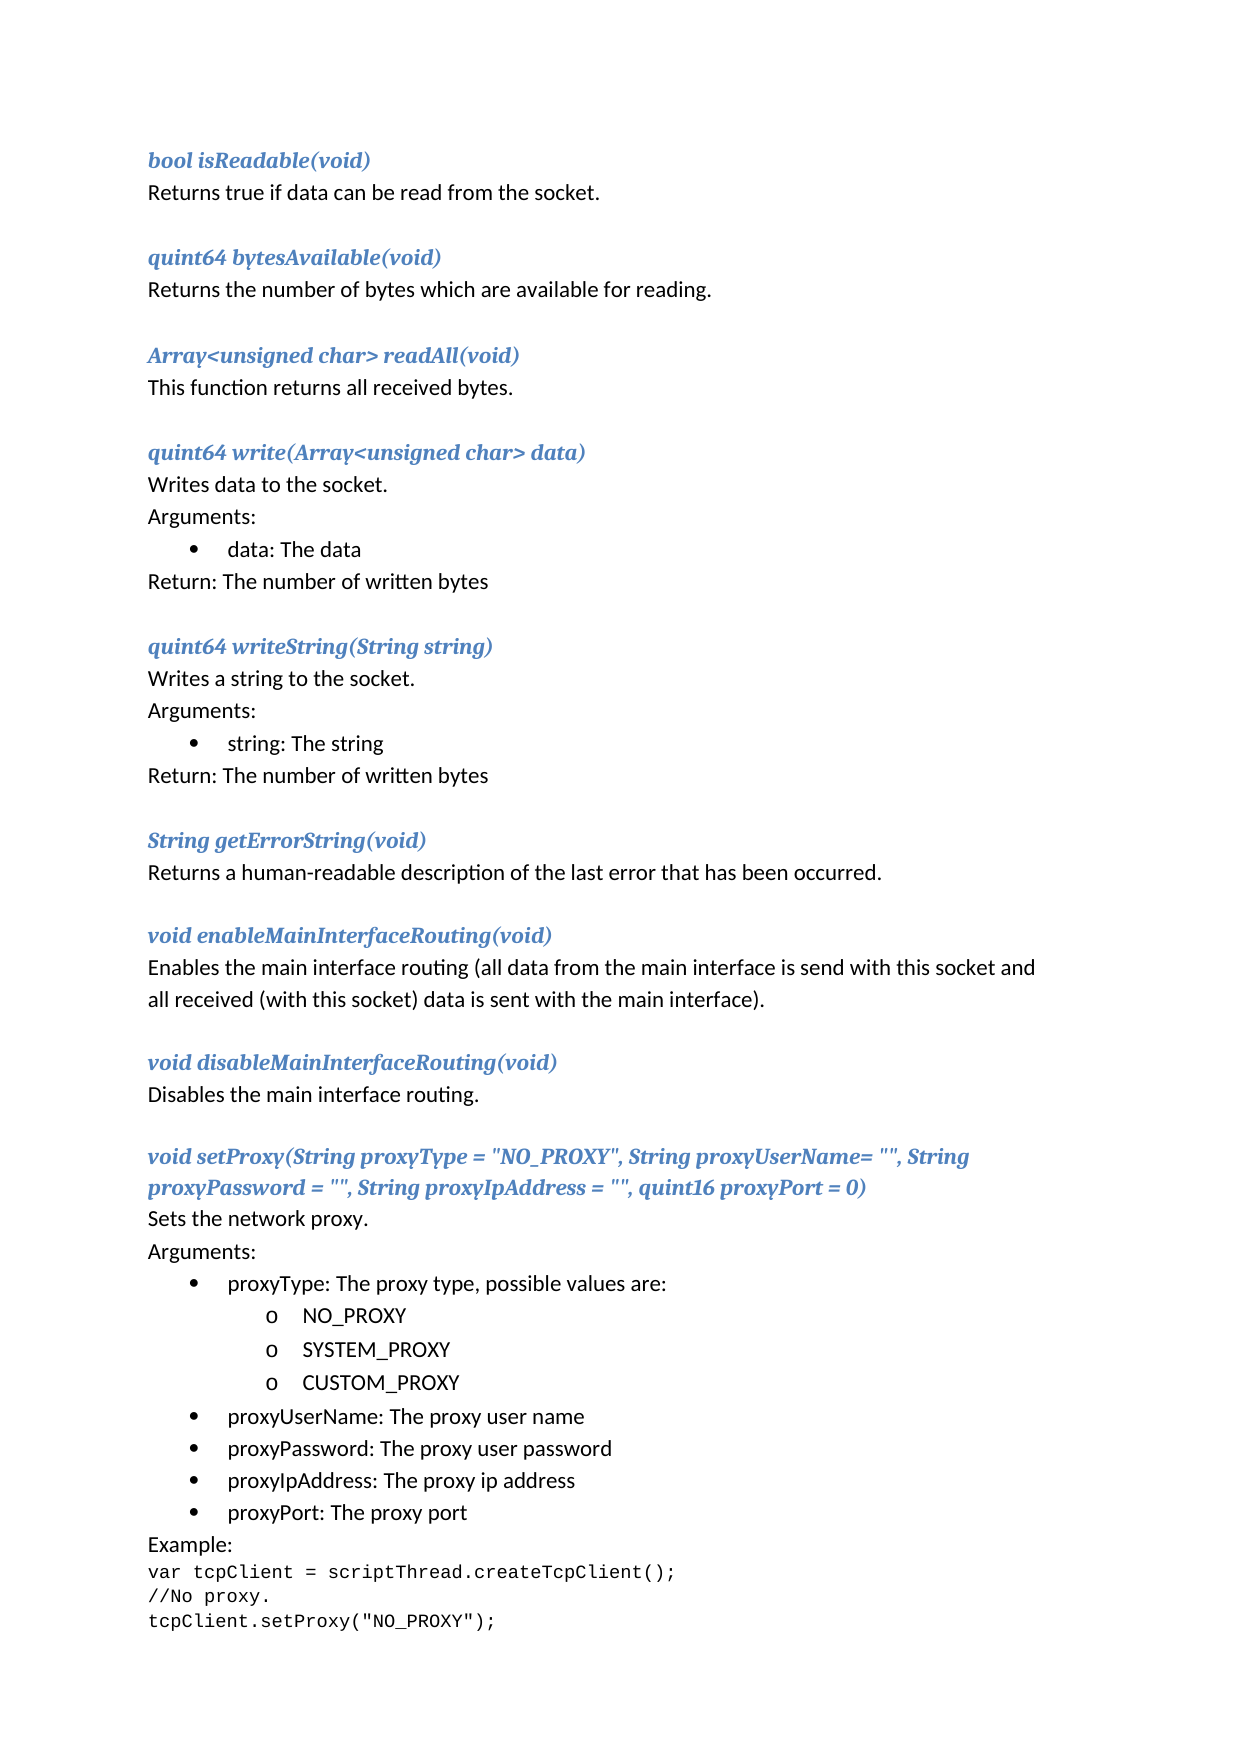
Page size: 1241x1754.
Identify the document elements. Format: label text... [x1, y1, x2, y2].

text Returns true if data can be read from the socket. [148, 178, 1093, 206]
text Disables the main interface routing. [148, 1080, 1093, 1108]
list NO_PROXY [265, 1301, 1093, 1330]
subtitle String getErrorString(void) [148, 828, 1093, 854]
text Arguments: [148, 502, 1093, 531]
text Writes data to the socket. [148, 470, 1093, 498]
text Arguments: [148, 697, 1093, 724]
text var tcpClient = scriptThread.createTcpClient(); [148, 1563, 1093, 1584]
subtitle Array<unsigned char> readAll(void) [148, 343, 1093, 369]
list CUSTOM_PROXY [265, 1368, 1093, 1397]
list proxyPassword: The proxy user password [190, 1434, 1093, 1462]
text Writes a string to the socket. [148, 664, 1093, 692]
text Sets the network proxy. [148, 1204, 1093, 1233]
subtitle void setProxy(String proxyType = "NO_PROXY", String proxyUserName= "", String proxyPassword = "", String proxyIpAddress = "", quint16 proxyPort = 0) [148, 1144, 1093, 1201]
text Example: [148, 1531, 1093, 1558]
list string: The string [190, 729, 1093, 757]
text all received (with this socket) data is sent with the main interface). [148, 985, 1093, 1013]
text Returns a human-readable description of the last error that has been occurred. [148, 858, 1093, 886]
subtitle void disableMainInterfaceRouting(void) [148, 1049, 1093, 1076]
list proxyIpAddress: The proxy ip address [190, 1466, 1093, 1494]
list data: The data [190, 535, 1093, 563]
subtitle quint64 bytesAvailable(void) [148, 245, 1093, 271]
text //No proxy. [148, 1587, 1093, 1608]
text Return: The number of written bytes [148, 761, 1093, 789]
subtitle quint64 write(Array<unsigned char> data) [148, 440, 1093, 466]
list proxyUserName: The proxy user name [190, 1402, 1093, 1430]
text Enables the main interface routing (all data from the main interface is send with this socket and [148, 953, 1093, 981]
text Returns the number of bytes which are available for reading. [148, 275, 1093, 303]
subtitle bool isReadable(void) [148, 148, 1093, 174]
subtitle void enableMainInterfaceRouting(void) [148, 923, 1093, 949]
text Return: The number of written bytes [148, 567, 1093, 595]
text tcpClient.setProxy("NO_PROXY"); [148, 1611, 1093, 1633]
list proxyPort: The proxy port [190, 1498, 1093, 1526]
text Arguments: [148, 1237, 1093, 1265]
list proxyType: The proxy type, possible values are: [190, 1269, 1093, 1297]
list SYSTEM_PROXY [265, 1335, 1093, 1364]
text This function returns all received bytes. [148, 373, 1093, 401]
subtitle quint64 writeString(String string) [148, 634, 1093, 661]
